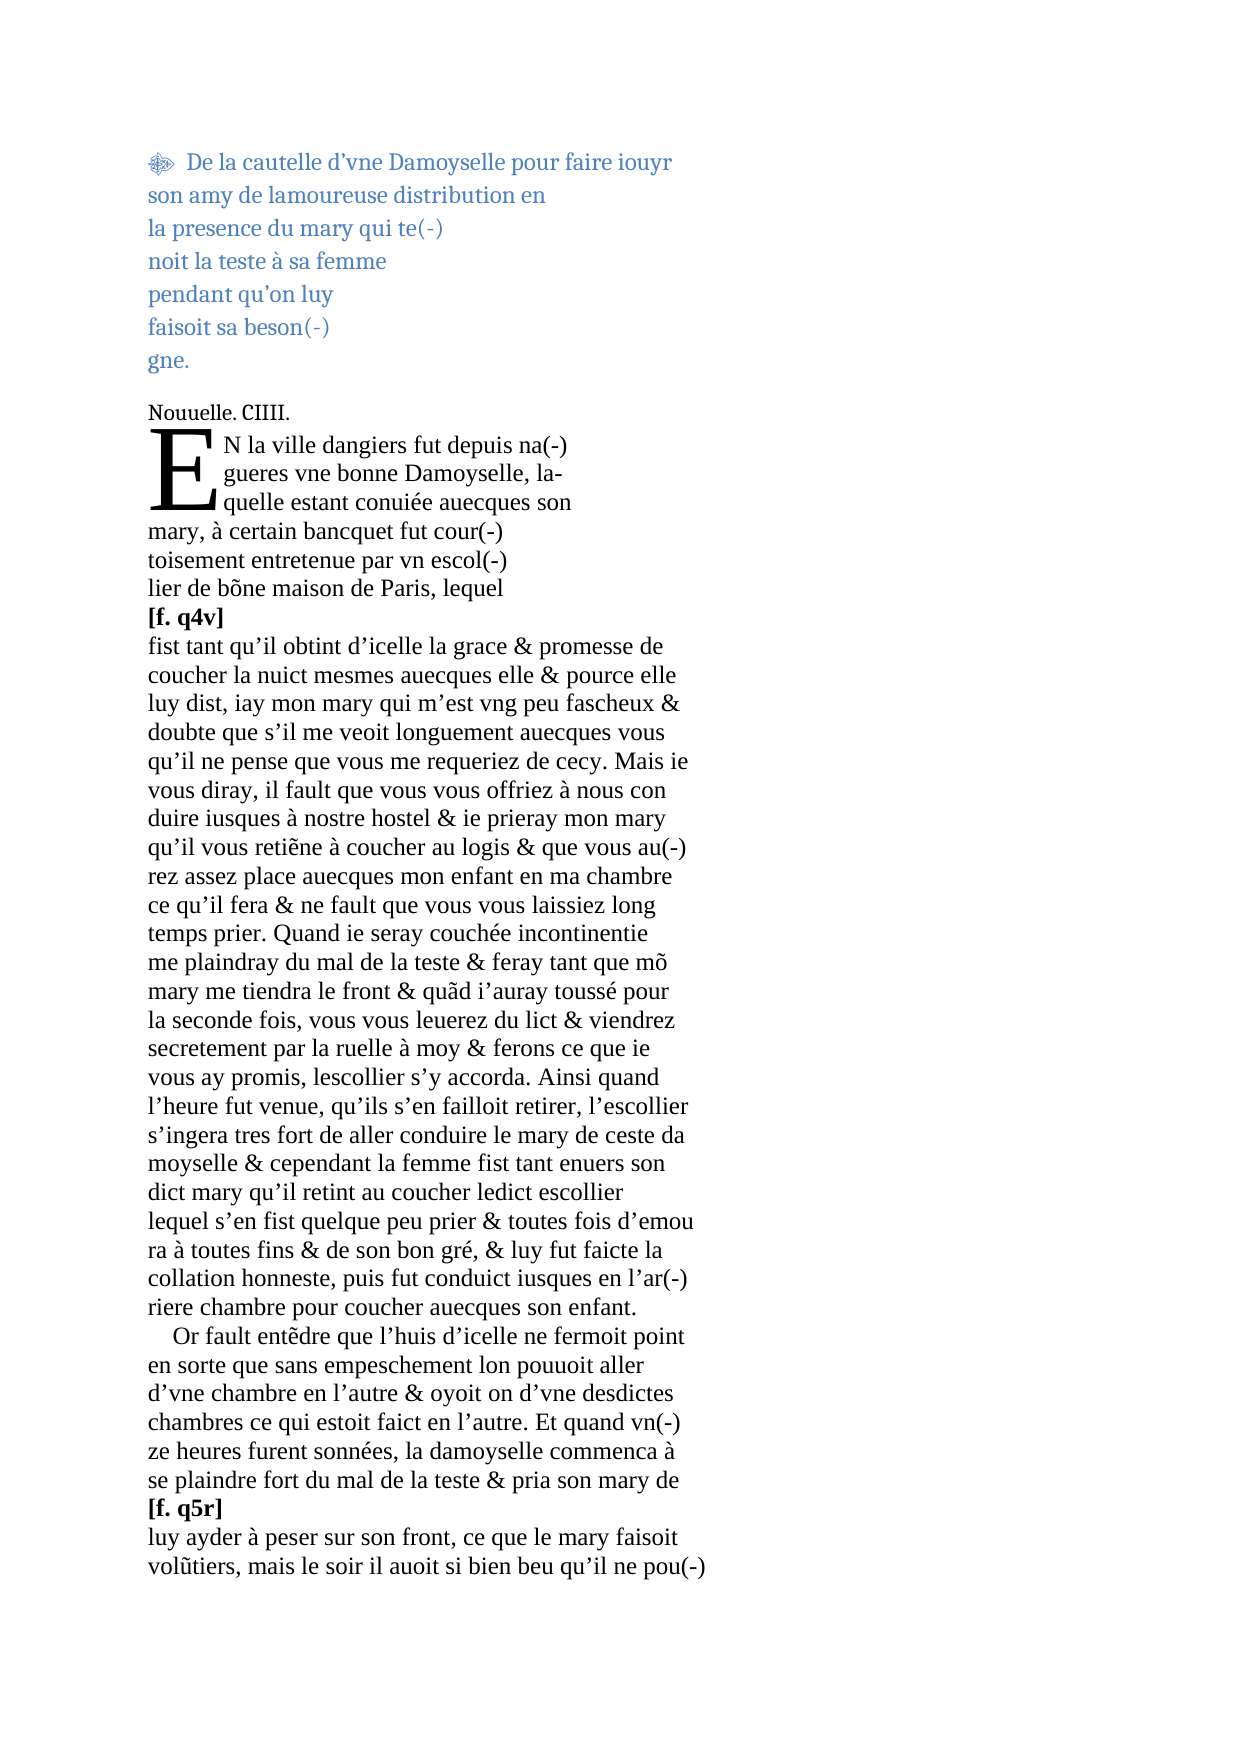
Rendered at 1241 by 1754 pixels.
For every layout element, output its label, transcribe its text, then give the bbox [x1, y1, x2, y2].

subtitle Nouuelle. CIIII. [148, 399, 1093, 426]
text Or fault entẽdre que l’huis d’icelle ne fermoit point en sorte que sans empeschement lon pouuoit aller d’vne chambre en l’autre & oyoit on d’vne desdictes chambres ce qui estoit faict en l’autre. Et quand vn(-) ze heures furent sonnées, la damoyselle commenca à se plaindre fort du mal de la teste & pria son mary de [f. q5r] luy ayder à peser sur son front, ce que le mary faisoit volũtiers, mais le soir il auoit si bien beu qu’il ne pou(-) [148, 1321, 1093, 1580]
text EN la ville dangiers fut depuis na(-) gueres vne bonne Damoyselle, la- quelle estant conuiée auecques son mary, à certain bancquet fut cour(-) toisement entretenue par vn escol(-) lier de bõne maison de Paris, lequel [f. q4v] fist tant qu’il obtint d’icelle la grace & promesse de coucher la nuict mesmes auecques elle & pource elle luy dist, iay mon mary qui m’est vng peu fascheux & doubte que s’il me veoit longuement auecques vous qu’il ne pense que vous me requeriez de cecy. Mais ie vous diray, il fault que vous vous offriez à nous con duire iusques à nostre hostel & ie prieray mon mary qu’il vous retiẽne à coucher au logis & que vous au(-) rez assez place auecques mon enfant en ma chambre ce qu’il fera & ne fault que vous vous laissiez long temps prier. Quand ie seray couchée incontinentie me plaindray du mal de la teste & feray tant que mõ mary me tiendra le front & quãd i’auray toussé pour la seconde fois, vous vous leuerez du lict & viendrez secretement par la ruelle à moy & ferons ce que ie vous ay promis, lescollier s’y accorda. Ainsi quand l’heure fut venue, qu’ils s’en failloit retirer, l’escollier s’ingera tres fort de aller conduire le mary de ceste da moyselle & cependant la femme fist tant enuers son dict mary qu’il retint au coucher ledict escollier lequel s’en fist quelque peu prier & toutes fois d’emou ra à toutes fins & de son bon gré, & luy fut faicte la collation honneste, puis fut conduict iusques en l’ar(-) riere chambre pour coucher auecques son enfant. [148, 430, 1093, 1321]
subtitle ❧ De la cautelle d’vne Damoyselle pour faire iouyr son amy de lamoureuse distribution en la presence du mary qui te(-) noit la teste à sa femme pendant qu’on luy faisoit sa beson(-) gne. [148, 148, 1093, 374]
